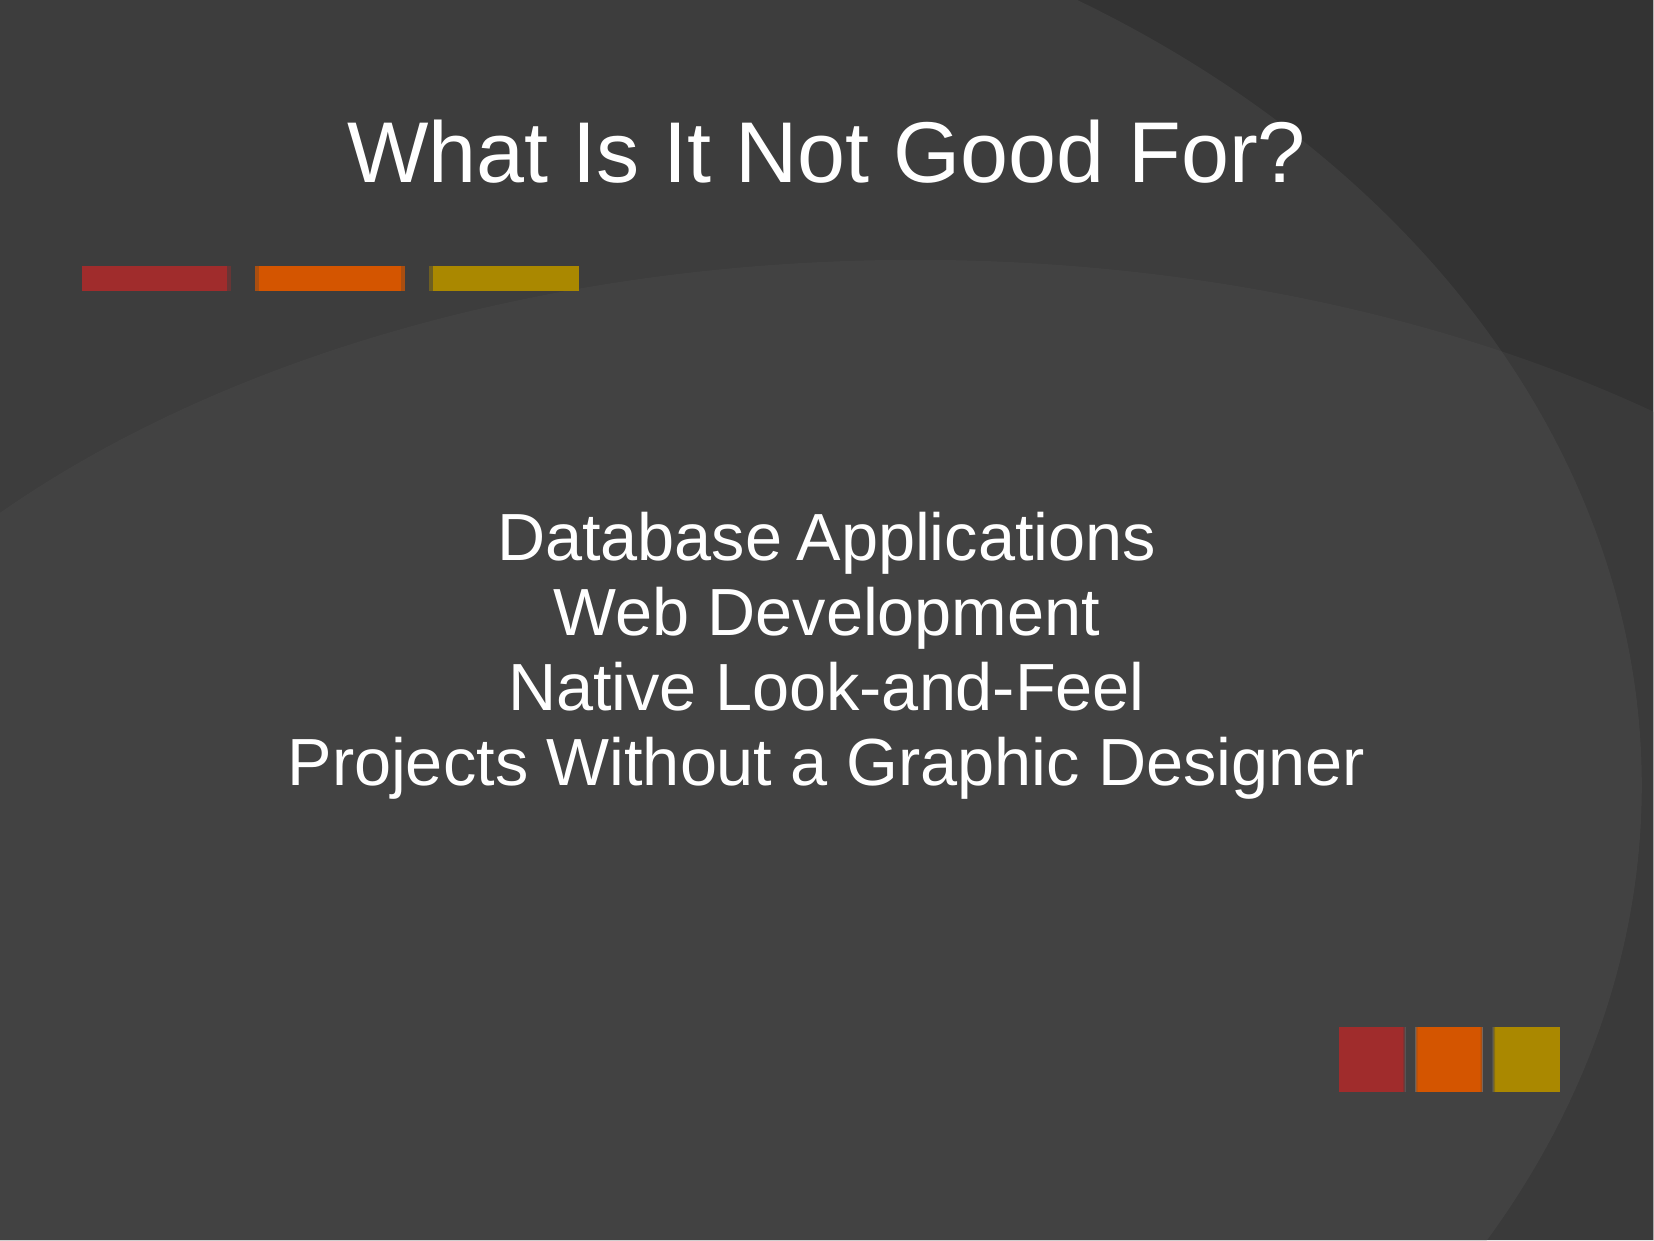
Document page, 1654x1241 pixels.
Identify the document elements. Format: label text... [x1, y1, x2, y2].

title What Is It Not Good For? [82, 49, 1571, 257]
picture [1339, 1027, 1560, 1092]
picture [82, 266, 579, 290]
subtitle Database Applications Web Development Native Look-and-Feel Projects Without a Graphic Designer [82, 290, 1571, 1010]
